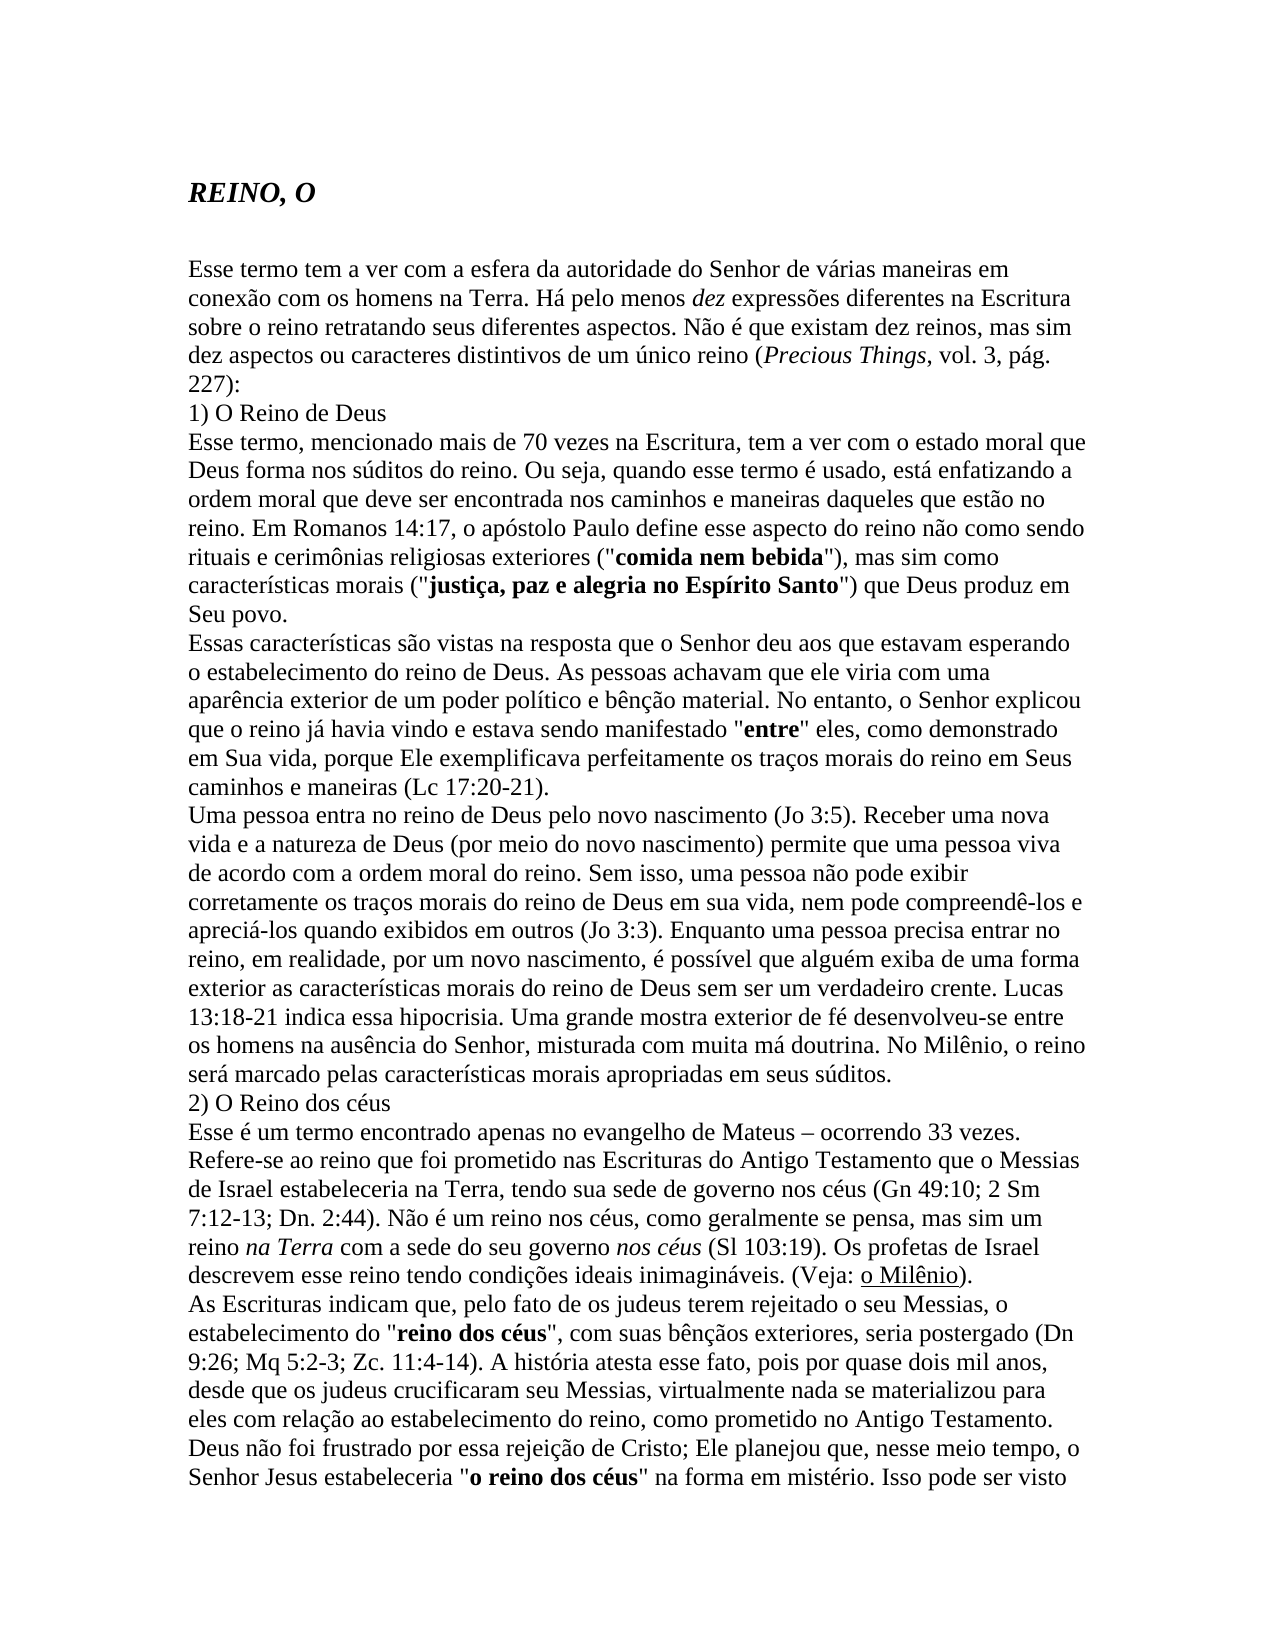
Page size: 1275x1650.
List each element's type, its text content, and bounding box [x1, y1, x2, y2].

text Esse é um termo encontrado apenas no evangelho de Mateus – ocorrendo 33 vezes. Refere-se ao reino que foi prometido nas Escrituras do Antigo Testamento que o Messias de Israel estabeleceria na Terra, tendo sua sede de governo nos céus (Gn 49:10; 2 Sm 7:12-13; Dn. 2:44). Não é um reino nos céus, como geralmente se pensa, mas sim um reino na Terra com a sede do seu governo nos céus (Sl 103:19). Os profetas de Israel descrevem esse reino tendo condições ideais inimagináveis. (Veja: o Milênio). [188, 1117, 1087, 1289]
text Esse termo, mencionado mais de 70 vezes na Escritura, tem a ver com o estado moral que Deus forma nos súditos do reino. Ou seja, quando esse termo é usado, está enfatizando a ordem moral que deve ser encontrada nos caminhos e maneiras daqueles que estão no reino. Em Romanos 14:17, o apóstolo Paulo define esse aspecto do reino não como sendo rituais e cerimônias religiosas exteriores ("comida nem bebida"), mas sim como características morais ("justiça, paz e alegria no Espírito Santo") que Deus produz em Seu povo. [188, 427, 1087, 628]
text 2) O Reino dos céus [188, 1088, 1087, 1117]
subtitle REINO, O [188, 175, 1087, 208]
text Deus não foi frustrado por essa rejeição de Cristo; Ele planejou que, nesse meio tempo, o Senhor Jesus estabeleceria "o reino dos céus" na forma em mistério. Isso pode ser visto [188, 1433, 1087, 1491]
text Essas características são vistas na resposta que o Senhor deu aos que estavam esperando o estabelecimento do reino de Deus. As pessoas achavam que ele viria com uma aparência exterior de um poder político e bênção material. No entanto, o Senhor explicou que o reino já havia vindo e estava sendo manifestado "entre" eles, como demonstrado em Sua vida, porque Ele exemplificava perfeitamente os traços morais do reino em Seus caminhos e maneiras (Lc 17:20-21). [188, 628, 1087, 801]
text Esse termo tem a ver com a esfera da autoridade do Senhor de várias maneiras em conexão com os homens na Terra. Há pelo menos dez expressões diferentes na Escritura sobre o reino retratando seus diferentes aspectos. Não é que existam dez reinos, mas sim dez aspectos ou caracteres distintivos de um único reino (Precious Things, vol. 3, pág. 227): [188, 254, 1087, 398]
text Uma pessoa entra no reino de Deus pelo novo nascimento (Jo 3:5). Receber uma nova vida e a natureza de Deus (por meio do novo nascimento) permite que uma pessoa viva de acordo com a ordem moral do reino. Sem isso, uma pessoa não pode exibir corretamente os traços morais do reino de Deus em sua vida, nem pode compreendê-los e apreciá-los quando exibidos em outros (Jo 3:3). Enquanto uma pessoa precisa entrar no reino, em realidade, por um novo nascimento, é possível que alguém exiba de uma forma exterior as características morais do reino de Deus sem ser um verdadeiro crente. Lucas 13:18-21 indica essa hipocrisia. Uma grande mostra exterior de fé desenvolveu-se entre os homens na ausência do Senhor, misturada com muita má doutrina. No Milênio, o reino será marcado pelas características morais apropriadas em seus súditos. [188, 801, 1087, 1088]
text 1) O Reino de Deus [188, 398, 1087, 427]
text As Escrituras indicam que, pelo fato de os judeus terem rejeitado o seu Messias, o estabelecimento do "reino dos céus", com suas bênçãos exteriores, seria postergado (Dn 9:26; Mq 5:2-3; Zc. 11:4-14). A história atesta esse fato, pois por quase dois mil anos, desde que os judeus crucificaram seu Messias, virtualmente nada se materializou para eles com relação ao estabelecimento do reino, como prometido no Antigo Testamento. [188, 1289, 1087, 1433]
